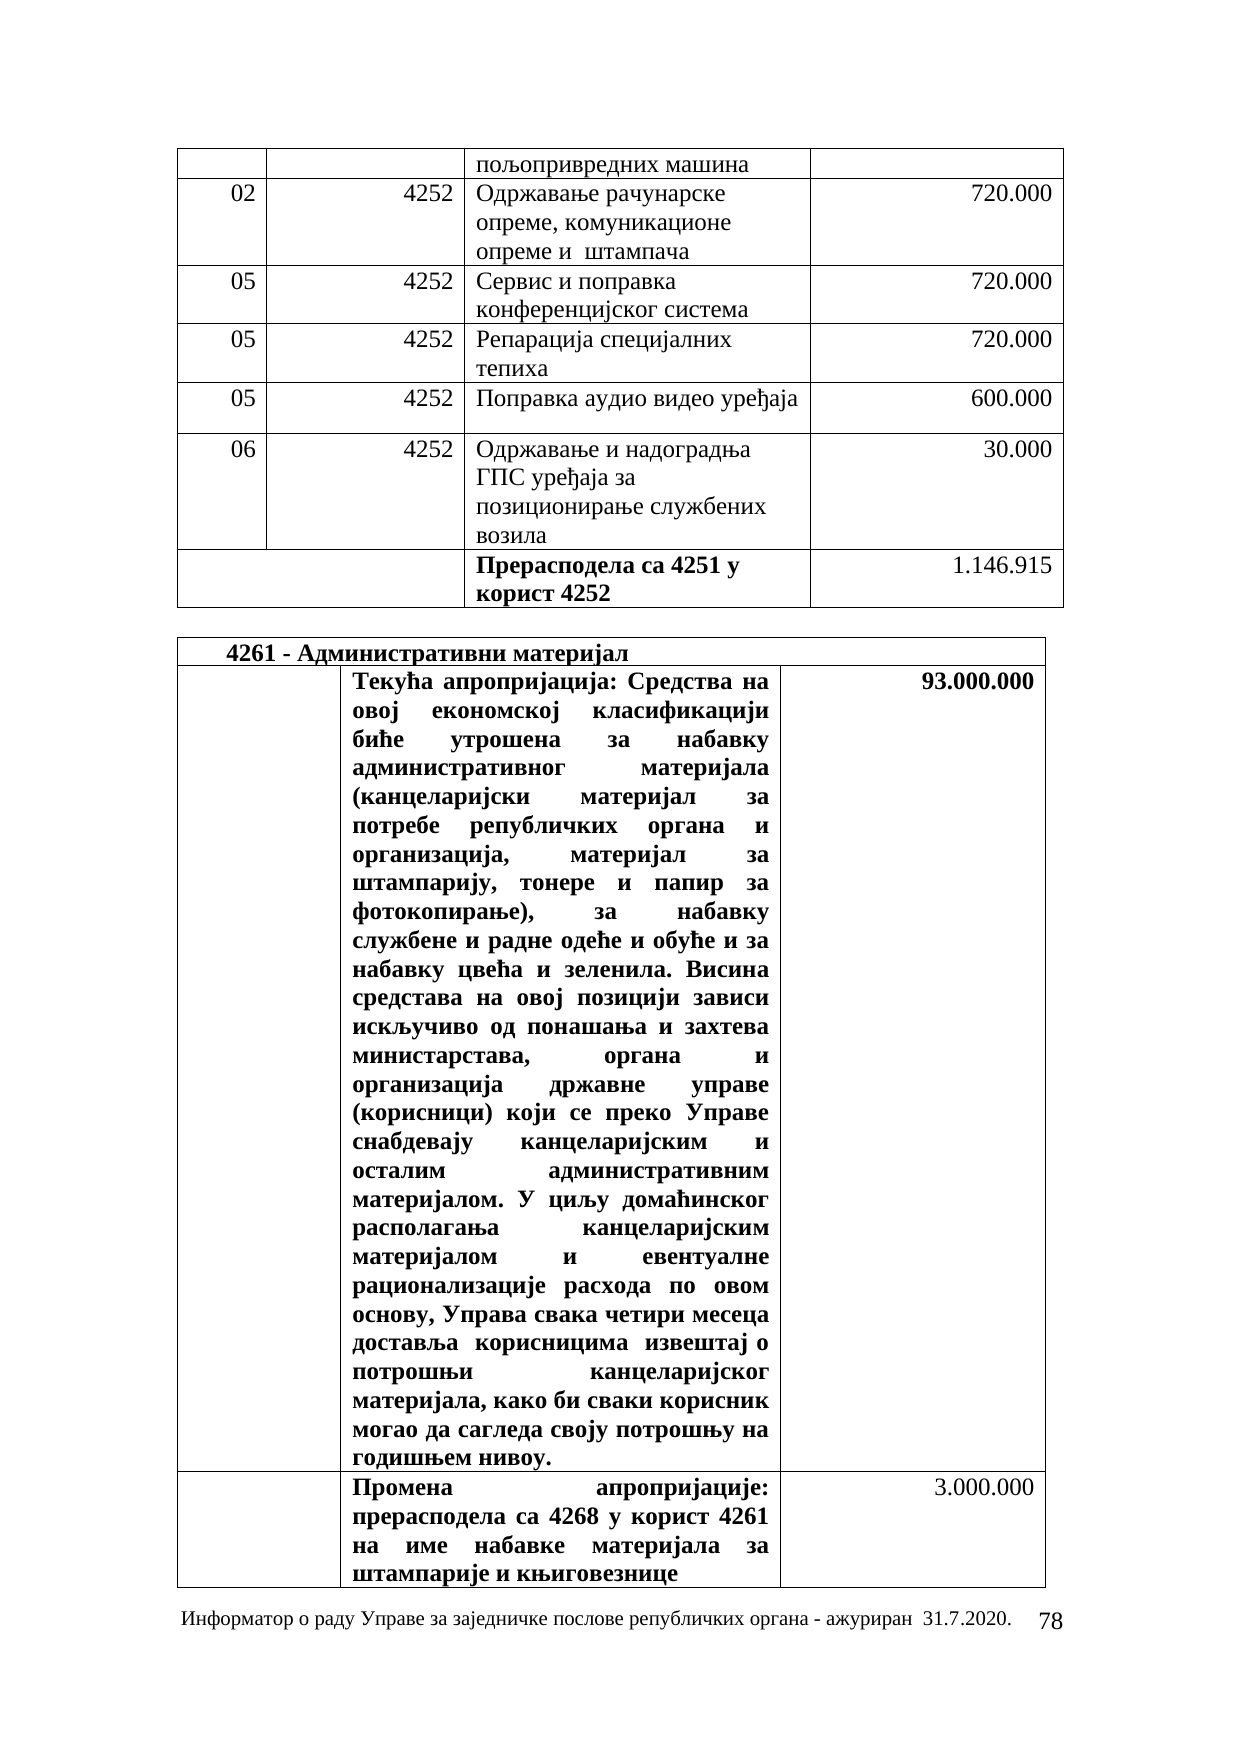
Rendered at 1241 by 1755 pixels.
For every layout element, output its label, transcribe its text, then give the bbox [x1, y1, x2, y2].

table_cell Прерасподела са 4251 у корист 4252 [465, 550, 810, 607]
table_cell Сервис и поправка конференцијског система [465, 266, 810, 323]
table_cell Промена апропријације: прерасподела са 4268 у корист 4261 на име набавке материјала за штампарије и књиговезнице [341, 1472, 780, 1587]
table_cell 720.000 [811, 266, 1063, 323]
table_cell 30.000 [811, 434, 1063, 549]
table_cell 4252 [267, 383, 464, 433]
table_cell 600.000 [811, 383, 1063, 433]
table_cell 05 [178, 266, 266, 323]
table_cell 720.000 [811, 324, 1063, 382]
table_cell пољопривредних машина [465, 149, 810, 177]
table_cell Одржавање рачунарске опреме, комуникационе опреме и штампача [465, 179, 810, 265]
table_cell Репарација специјалних тепиха [465, 324, 810, 382]
table_cell 02 [178, 179, 266, 265]
table_cell 3.000.000 [781, 1472, 1045, 1587]
table_cell [178, 1472, 340, 1587]
table_cell Поправка аудио видео уређаја [465, 383, 810, 433]
table_cell [178, 550, 464, 607]
table_cell [178, 149, 266, 177]
table_cell 4252 [267, 434, 464, 549]
table_cell Текућа апропријација: Средства на овој економској класификацији биће утрошена за набавку административног материјала (канцеларијски материјал за потребе републичких органа и организација, материјал за штампарију, тонере и папир за фотокопирање), за набавку службене и радне одеће и обуће и за набавку цвећа и зеленила. Висина средстава на овој позицији зависи искључиво од понашања и захтева министарстава, органа и организација државне управе (корисници) који се преко Управе снабдевају канцеларијским и осталим административним материјалом. У циљу домаћинског располагања канцеларијским материјалом и евентуалне рационализације расхода по овом основу, Управа свака четири месеца доставља корисницима извештај о потрошњи канцеларијског материјала, како би сваки корисник могао да сагледа своју потрошњу на годишњем нивоу. [341, 666, 780, 1471]
table_cell 4252 [267, 266, 464, 323]
table_cell [178, 666, 340, 1471]
table_cell 4252 [267, 324, 464, 382]
table_cell [267, 149, 464, 177]
table_cell 05 [178, 324, 266, 382]
table_cell 06 [178, 434, 266, 549]
table_cell 720.000 [811, 179, 1063, 265]
table_cell Одржавање и надоградња ГПС уређаја за позиционирање службених возила [465, 434, 810, 549]
table_header 4261 - Административни материјал [178, 638, 1045, 665]
table_cell 1.146.915 [811, 550, 1063, 607]
table_cell 05 [178, 383, 266, 433]
table_cell 4252 [267, 179, 464, 265]
table_cell [811, 149, 1063, 177]
table_cell 93.000.000 [781, 666, 1045, 1471]
